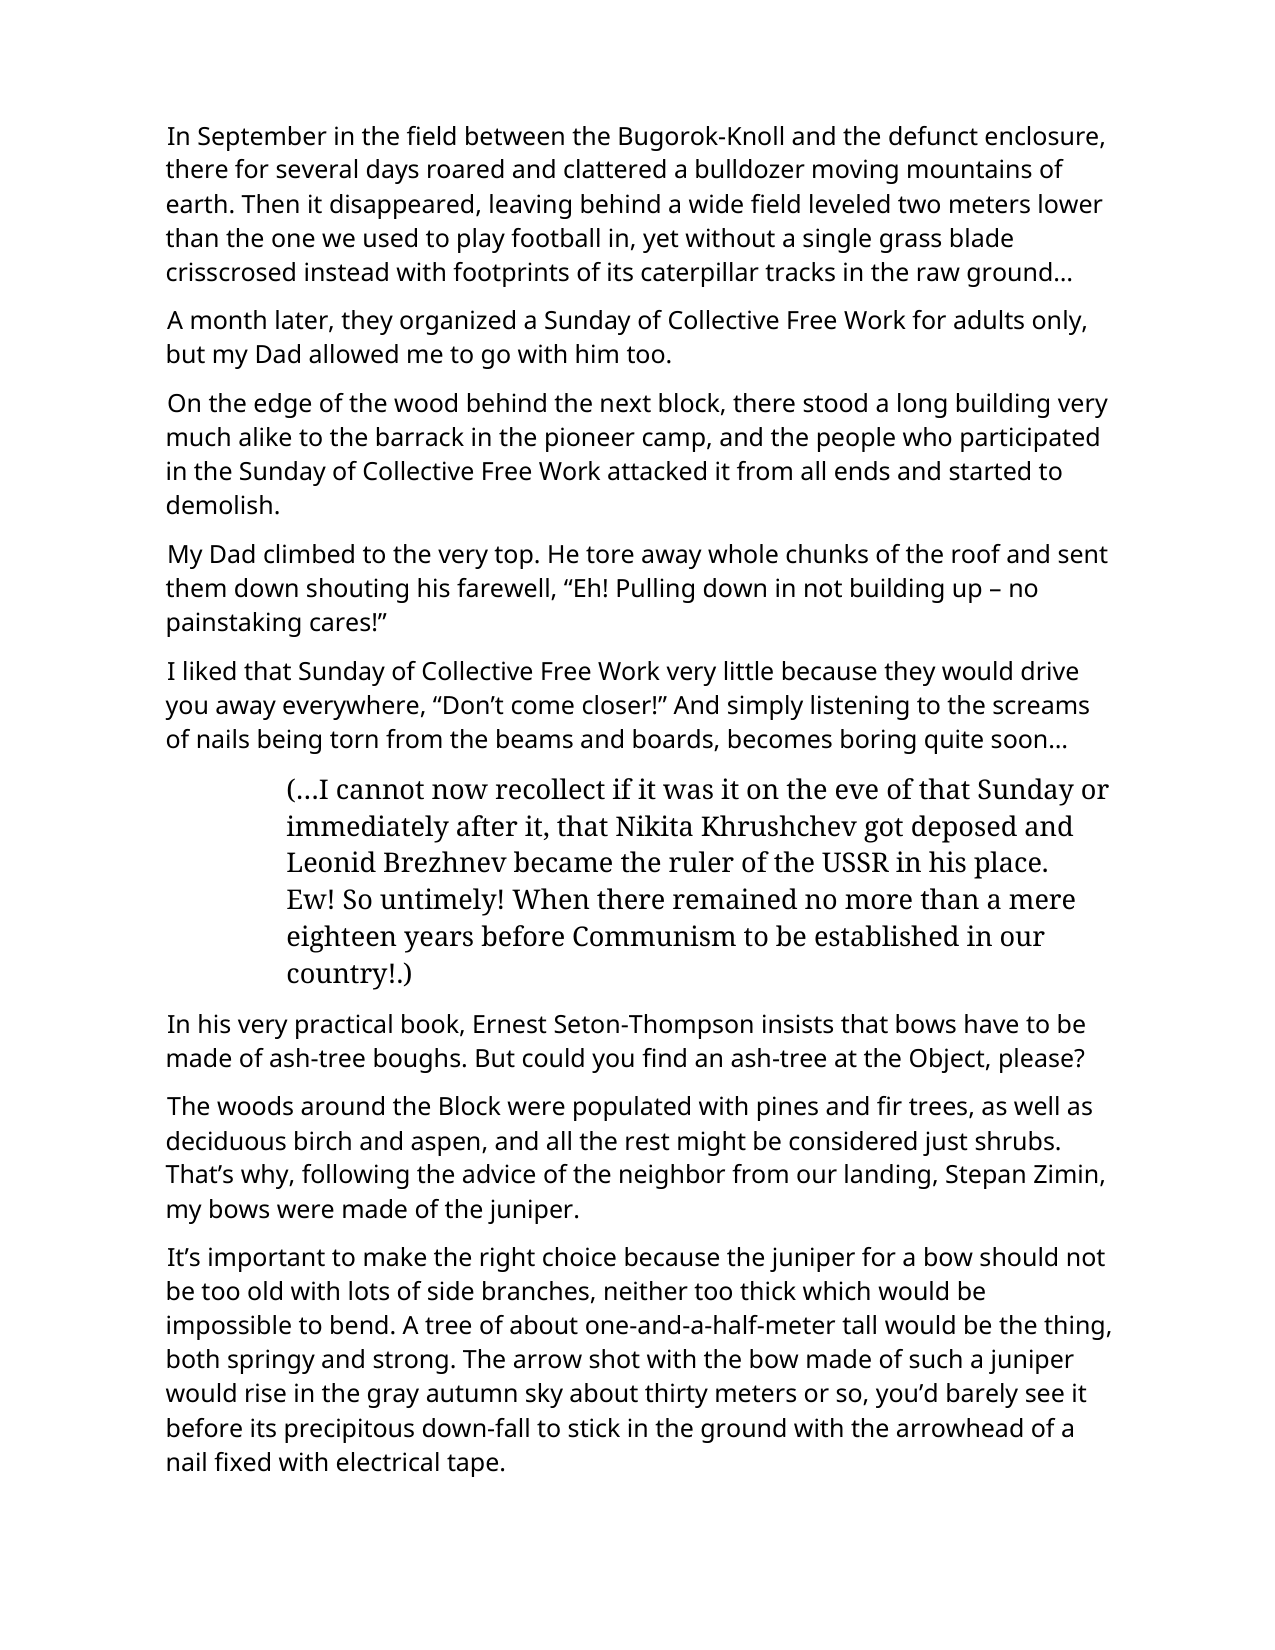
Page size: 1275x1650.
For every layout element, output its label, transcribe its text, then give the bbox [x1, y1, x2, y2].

text It’s important to make the right choice because the juniper for a bow should not be too old with lots of side branches, neither too thick which would be impossible to bend. A tree of about one-and-a-half-meter tall would be the thing, both springy and strong. The arrow shot with the bow made of such a juniper would rise in the gray autumn sky about thirty meters or so, you’d barely see it before its precipitous down-fall to stick in the ground with the arrowhead of a nail fixed with electrical tape. [165, 1240, 1118, 1478]
list Ew! So untimely! When there remained no more than a mere eighteen years before Communism to be established in our country!.) [286, 881, 1118, 991]
list (…I cannot now recollect if it was it on the eve of that Sunday or immediately after it, that Nikita Khrushchev got deposed and Leonid Brezhnev became the ruler of the USSR in his place. [286, 770, 1118, 881]
text My Dad climbed to the very top. He tore away whole chunks of the roof and sent them down shouting his farewell, “Eh! Pulling down in not building up – no painstaking cares!” [165, 537, 1118, 639]
text In his very practical book, Ernest Seton-Thompson insists that bows have to be made of ash-tree boughs. But could you find an ash-tree at the Object, please? [165, 1006, 1118, 1074]
text On the edge of the wood behind the next block, there stood a long building very much alike to the barrack in the pioneer camp, and the people who participated in the Sunday of Collective Free Work attacked it from all ends and started to demolish. [165, 386, 1118, 522]
text The woods around the Block were populated with pines and fir trees, as well as deciduous birch and aspen, and all the rest might be considered just shrubs. That’s why, following the advice of the neighbor from our landing, Stepan Zimin, my bows were made of the juniper. [165, 1089, 1118, 1225]
text I liked that Sunday of Collective Free Work very little because they would drive you away everywhere, “Don’t come closer!” And simply listening to the screams of nails being torn from the beams and boards, becomes boring quite soon… [165, 653, 1118, 756]
text In September in the field between the Bugorok-Knoll and the defunct enclosure, there for several days roared and clattered a bulldozer moving mountains of earth. Then it disappeared, leaving behind a wide field leveled two meters lower than the one we used to play football in, yet without a single grass blade crisscrosed instead with footprints of its caterpillar tracks in the raw ground… [165, 118, 1118, 288]
text A month later, they organized a Sunday of Collective Free Work for adults only, but my Dad allowed me to go with him too. [165, 303, 1118, 371]
